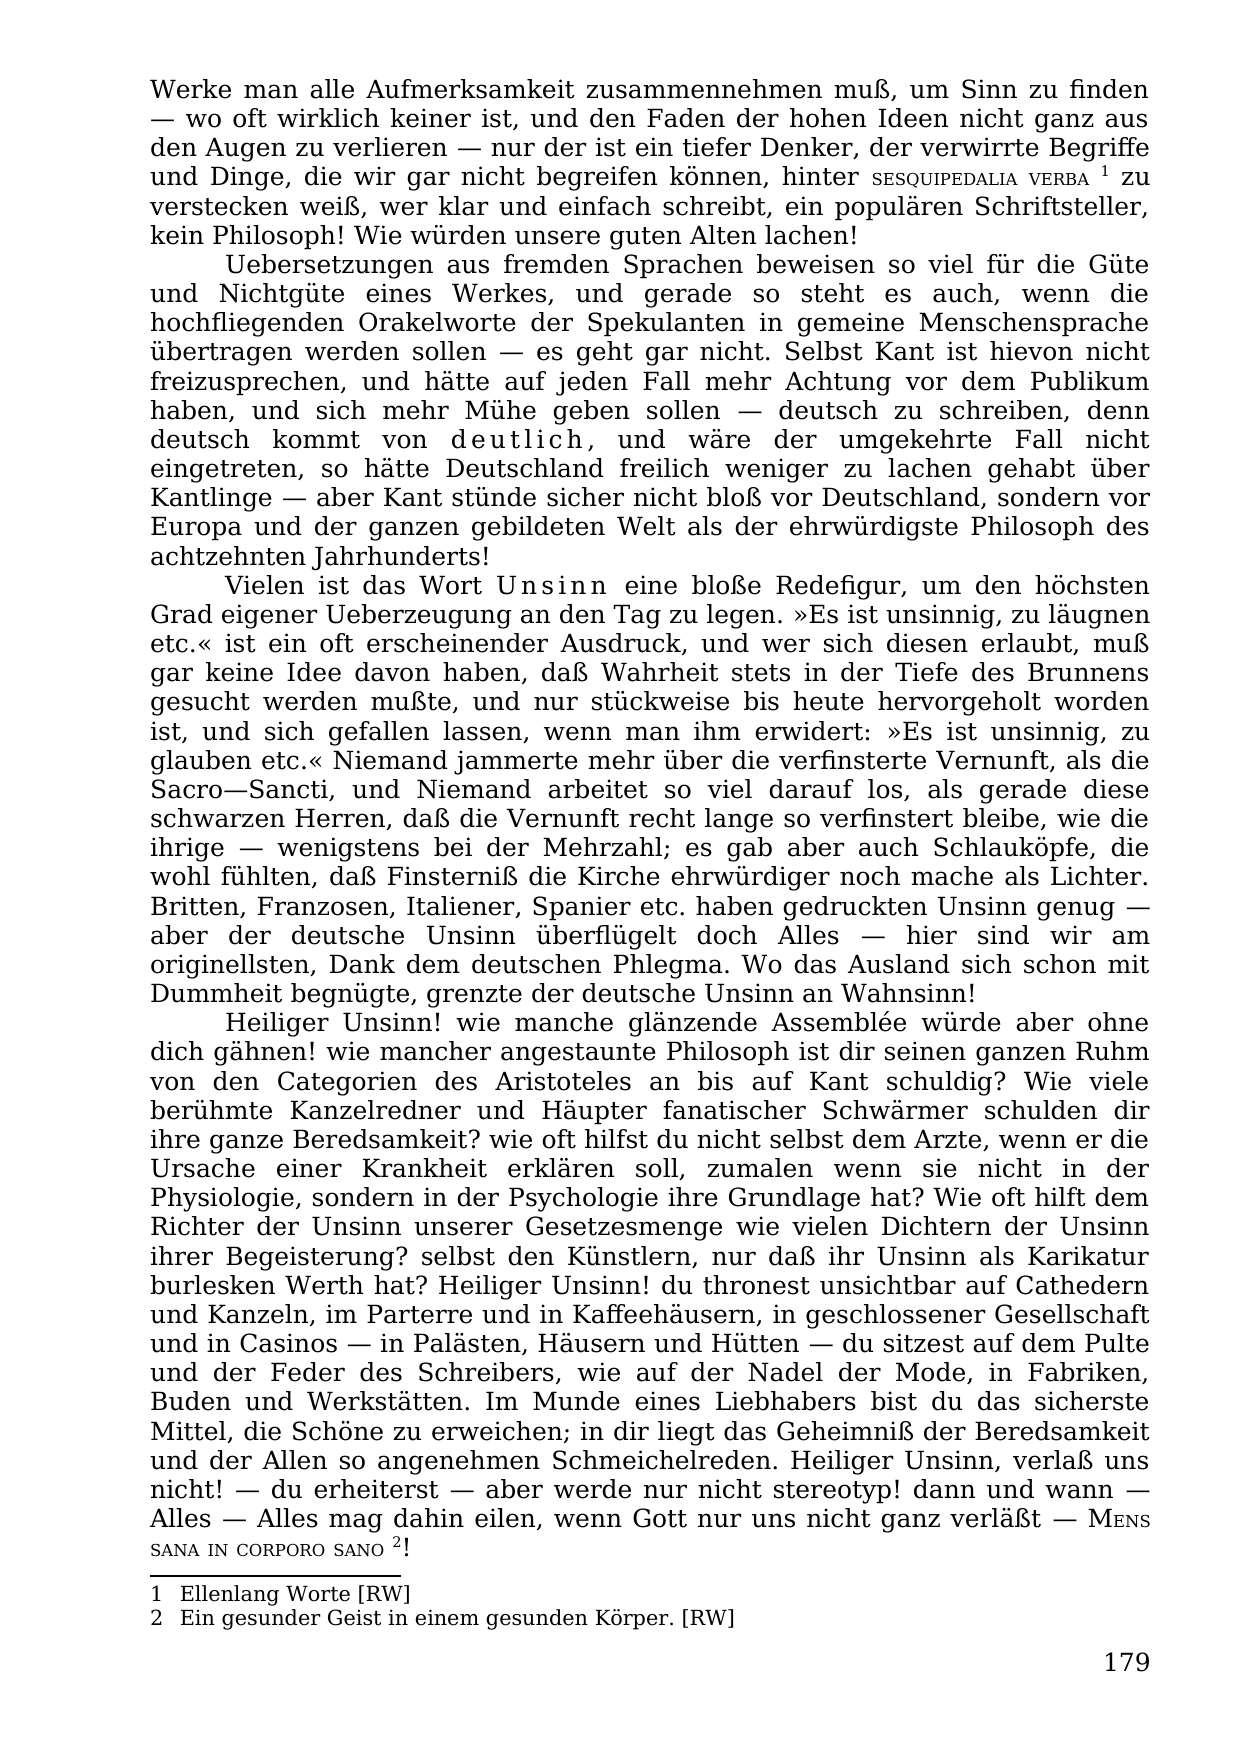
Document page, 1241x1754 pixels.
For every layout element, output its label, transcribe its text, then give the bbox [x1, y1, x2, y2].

text Ellenlang Worte [RW] [150, 1582, 1151, 1606]
text Uebersetzungen aus fremden Sprachen beweisen so viel für die Güte und Nichtgüte eines Werkes, und gerade so steht es auch, wenn die hochfliegenden Orakelworte der Spekulanten in gemeine Menschensprache übertragen werden sollen — es geht gar nicht. Selbst Kant ist hievon nicht freizusprechen, und hätte auf jeden Fall mehr Achtung vor dem Publikum haben, und sich mehr Mühe geben sollen — deutsch zu schreiben, denn deutsch kommt von deutlich, und wäre der umgekehrte Fall nicht eingetreten, so hätte Deutschland freilich weniger zu lachen gehabt über Kantlinge — aber Kant stünde sicher nicht bloß vor Deutschland, sondern vor Europa und der ganzen gebildeten Welt als der ehrwürdigste Philosoph des achtzehnten Jahrhunderts! [150, 250, 1151, 571]
text Werke man alle Aufmerksamkeit zusammennehmen muß, um Sinn zu finden — wo oft wirklich keiner ist, und den Faden der hohen Ideen nicht ganz aus den Augen zu verlieren — nur der ist ein tiefer Denker, der verwirrte Begriffe und Dinge, die wir gar nicht begreifen können, hinter sesquipedalia verba zu verstecken weiß, wer klar und einfach schreibt, ein populären Schriftsteller, kein Philosoph! Wie würden unsere guten Alten lachen! [150, 75, 1151, 250]
text Ein gesunder Geist in einem gesunden Körper. [RW] [150, 1606, 1151, 1631]
text Heiliger Unsinn! wie manche glänzende Assemblée würde aber ohne dich gähnen! wie mancher angestaunte Philosoph ist dir seinen ganzen Ruhm von den Categorien des Aristoteles an bis auf Kant schuldig? Wie viele berühmte Kanzelredner und Häupter fanatischer Schwärmer schulden dir ihre ganze Beredsamkeit? wie oft hilfst du nicht selbst dem Arzte, wenn er die Ursache einer Krankheit erklären soll, zumalen wenn sie nicht in der Physiologie, sondern in der Psychologie ihre Grundlage hat? Wie oft hilft dem Richter der Unsinn unserer Gesetzesmenge wie vielen Dichtern der Unsinn ihrer Begeisterung? selbst den Künstlern, nur daß ihr Unsinn als Karikatur burlesken Werth hat? Heiliger Unsinn! du thronest unsichtbar auf Cathedern und Kanzeln, im Parterre und in Kaffeehäusern, in geschlossener Gesellschaft und in Casinos — in Palästen, Häusern und Hütten — du sitzest auf dem Pulte und der Feder des Schreibers, wie auf der Nadel der Mode, in Fabriken, Buden und Werkstätten. Im Munde eines Liebhabers bist du das sicherste Mittel, die Schöne zu erweichen; in dir liegt das Geheimniß der Beredsamkeit und der Allen so angenehmen Schmeichelreden. Heiliger Unsinn, verlaß uns nicht! — du erheiterst — aber werde nur nicht stereotyp! dann und wann — Alles — Alles mag dahin eilen, wenn Gott nur uns nicht ganz verläßt — Mens sana in corporo sano ! [150, 1008, 1151, 1562]
text Vielen ist das Wort Unsinn eine bloße Redefigur, um den höchsten Grad eigener Ueberzeugung an den Tag zu legen. »Es ist unsinnig, zu läugnen etc.« ist ein oft erscheinender Ausdruck, und wer sich diesen erlaubt, muß gar keine Idee davon haben, daß Wahrheit stets in der Tiefe des Brunnens gesucht werden mußte, und nur stückweise bis heute hervorgeholt worden ist, und sich gefallen lassen, wenn man ihm erwidert: »Es ist unsinnig, zu glauben etc.« Niemand jammerte mehr über die verfinsterte Vernunft, als die Sacro—Sancti, und Niemand arbeitet so viel darauf los, als gerade diese schwarzen Herren, daß die Vernunft recht lange so verfinstert bleibe, wie die ihrige — wenigstens bei der Mehrzahl; es gab aber auch Schlauköpfe, die wohl fühlten, daß Finsterniß die Kirche ehrwürdiger noch mache als Lichter. Britten, Franzosen, Italiener, Spanier etc. haben gedruckten Unsinn genug — aber der deutsche Unsinn überflügelt doch Alles — hier sind wir am originellsten, Dank dem deutschen Phlegma. Wo das Ausland sich schon mit Dummheit begnügte, grenzte der deutsche Unsinn an Wahnsinn! [150, 571, 1151, 1008]
